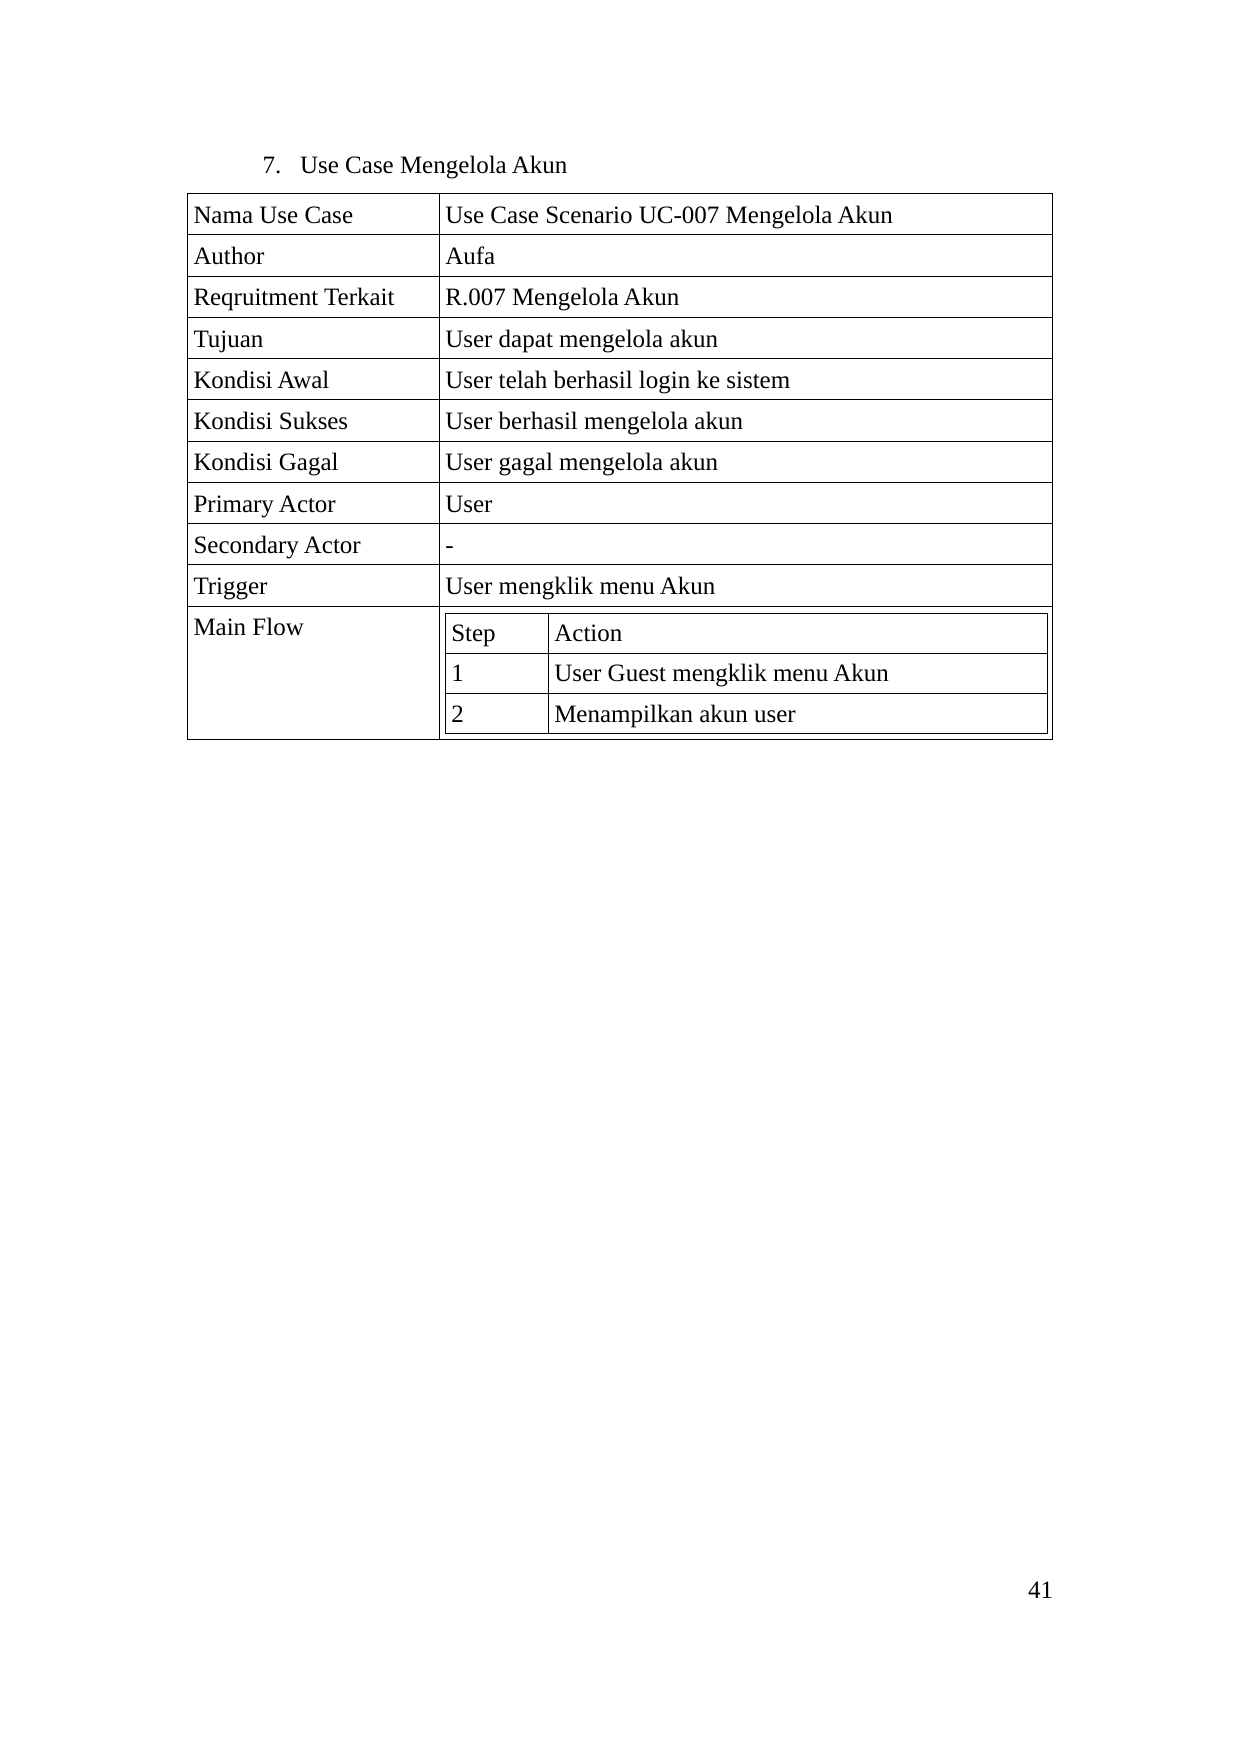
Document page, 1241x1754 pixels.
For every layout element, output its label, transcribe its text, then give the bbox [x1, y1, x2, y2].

table_header Nama Use Case [188, 194, 439, 234]
table_cell User [440, 483, 1052, 523]
table_cell [440, 607, 1052, 739]
table_header Step [446, 614, 548, 653]
table_cell Trigger [188, 565, 439, 606]
table_header Action [549, 614, 1047, 653]
table_cell Reqruitment Terkait [188, 277, 439, 317]
table_cell Author [188, 235, 439, 276]
table_cell Secondary Actor [188, 524, 439, 564]
table_cell Primary Actor [188, 483, 439, 523]
table_cell Main Flow [188, 607, 439, 739]
table_cell User dapat mengelola akun [440, 318, 1052, 358]
table_cell 1 [446, 654, 548, 693]
table_cell Tujuan [188, 318, 439, 358]
list Use Case Mengelola Akun [262, 150, 1053, 179]
table_header Use Case Scenario UC-007 Mengelola Akun [440, 194, 1052, 234]
table_cell R.007 Mengelola Akun [440, 277, 1052, 317]
table_cell Kondisi Awal [188, 359, 439, 399]
table_cell User mengklik menu Akun [440, 565, 1052, 606]
table_cell Kondisi Sukses [188, 400, 439, 441]
table_cell User Guest mengklik menu Akun [549, 654, 1047, 693]
table_cell 2 [446, 694, 548, 733]
table_cell - [440, 524, 1052, 564]
table_cell Aufa [440, 235, 1052, 276]
table_cell Menampilkan akun user [549, 694, 1047, 733]
table_cell User berhasil mengelola akun [440, 400, 1052, 441]
table_cell User gagal mengelola akun [440, 442, 1052, 482]
table_cell Kondisi Gagal [188, 442, 439, 482]
table_cell User telah berhasil login ke sistem [440, 359, 1052, 399]
